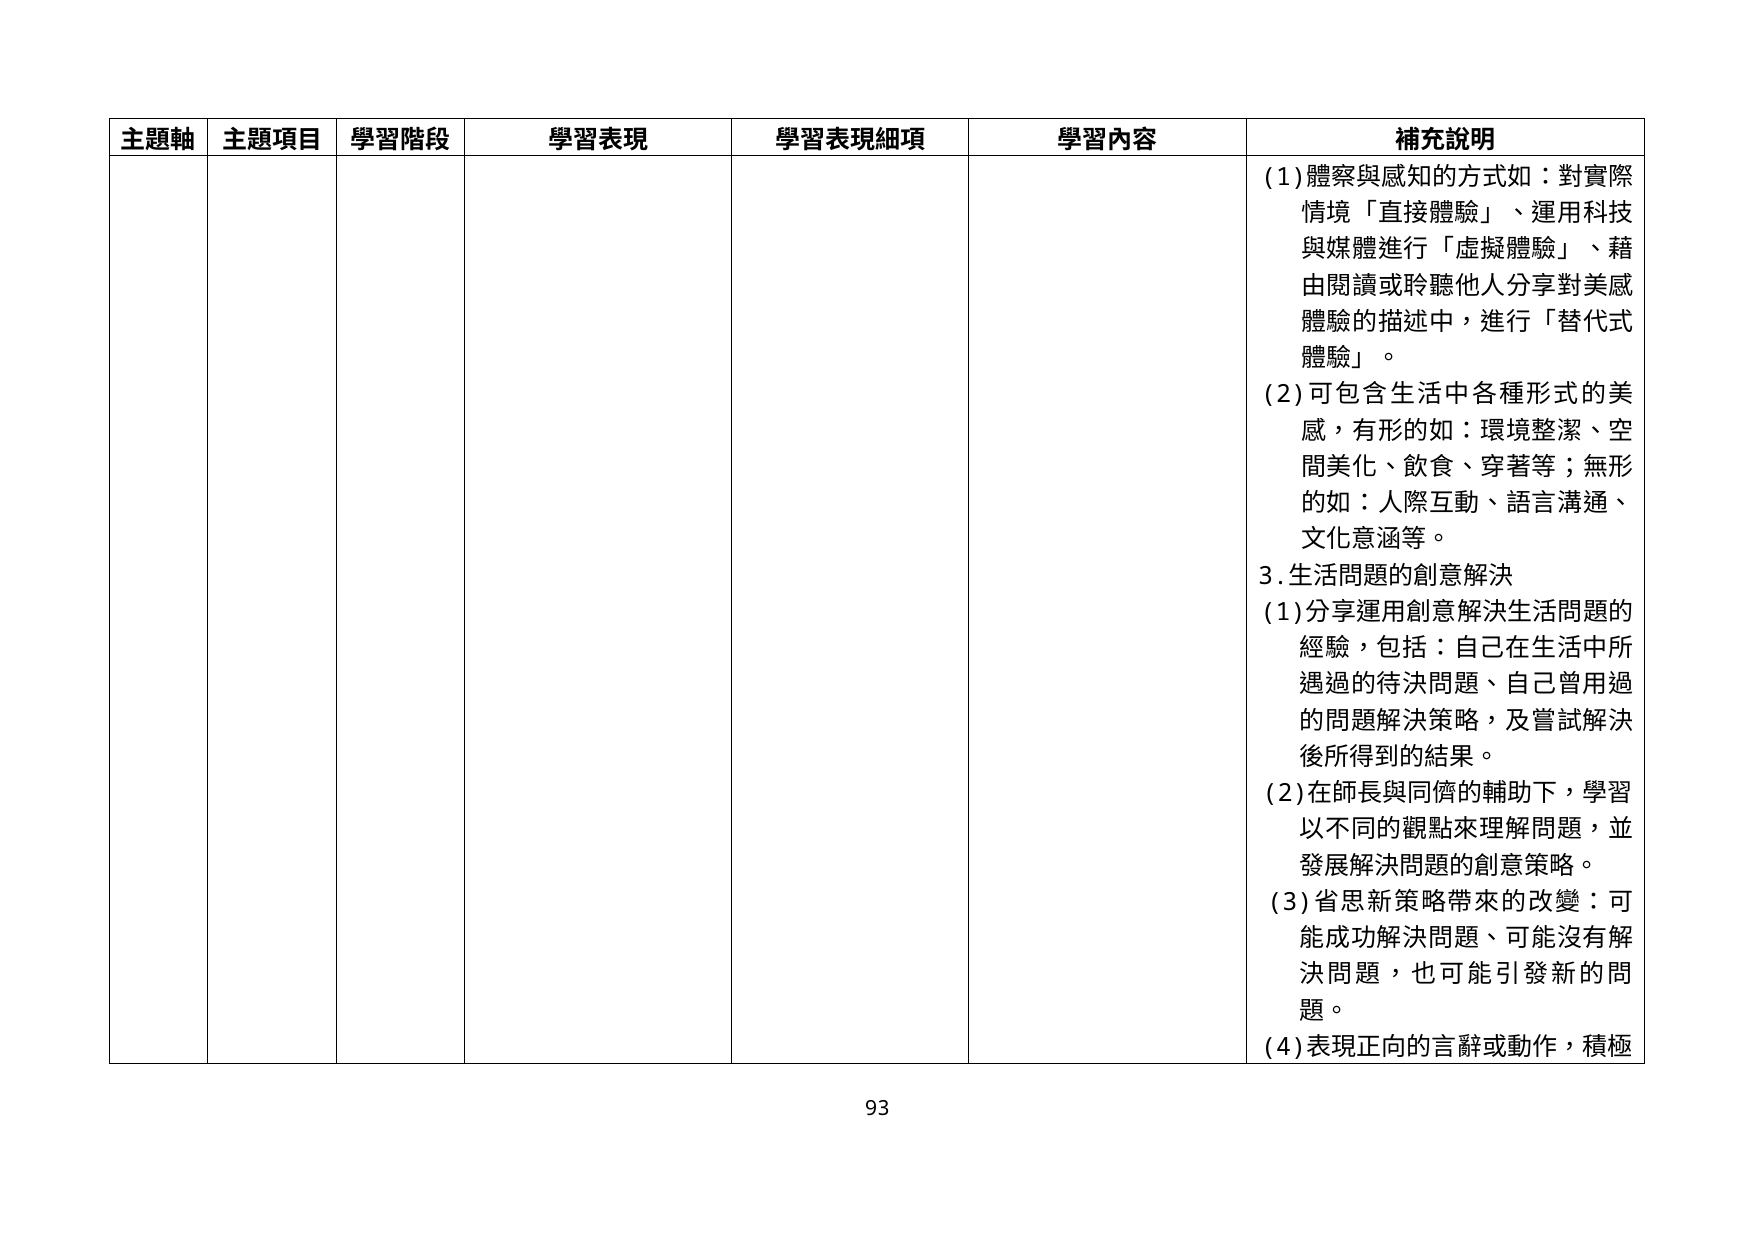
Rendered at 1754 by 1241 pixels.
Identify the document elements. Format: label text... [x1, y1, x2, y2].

table_cell [337, 156, 464, 1063]
table_cell (1)體察與感知的方式如：對實際情境「直接體驗」、運用科技與媒體進行「虛擬體驗」、藉由閱讀或聆聽他人分享對美感體驗的描述中，進行「替代式體驗」。 (2)可包含生活中各種形式的美感，有形的如：環境整潔、空間美化、飲食、穿著等；無形的如：人際互動、語言溝通、文化意涵等。 3.生活問題的創意解決 (1)分享運用創意解決生活問題的經驗，包括：自己在生活中所遇過的待決問題、自己曾用過的問題解決策略，及嘗試解決後所得到的結果。 (2)在師長與同儕的輔助下，學習以不同的觀點來理解問題，並發展解決問題的創意策略。 (3)省思新策略帶來的改變：可能成功解決問題、可能沒有解決問題，也可能引發新的問題。 (4)表現正向的言辭或動作，積極 [1247, 156, 1644, 1063]
table_cell [969, 156, 1096, 1063]
table_header 主題軸 [110, 119, 207, 155]
table_cell [110, 156, 207, 1063]
table_cell [465, 156, 586, 1063]
table_cell [732, 156, 968, 1063]
table_cell [586, 156, 731, 1063]
table_header 學習內容 [969, 119, 1246, 155]
table_header 學習階段 [337, 119, 464, 155]
table_header 學習表現細項 [732, 119, 968, 155]
table_header 補充說明 [1247, 119, 1644, 155]
table_header 主題項目 [208, 119, 336, 155]
table_cell [208, 156, 336, 1063]
table_header 學習表現 [465, 119, 731, 155]
table_cell [1096, 156, 1246, 1063]
